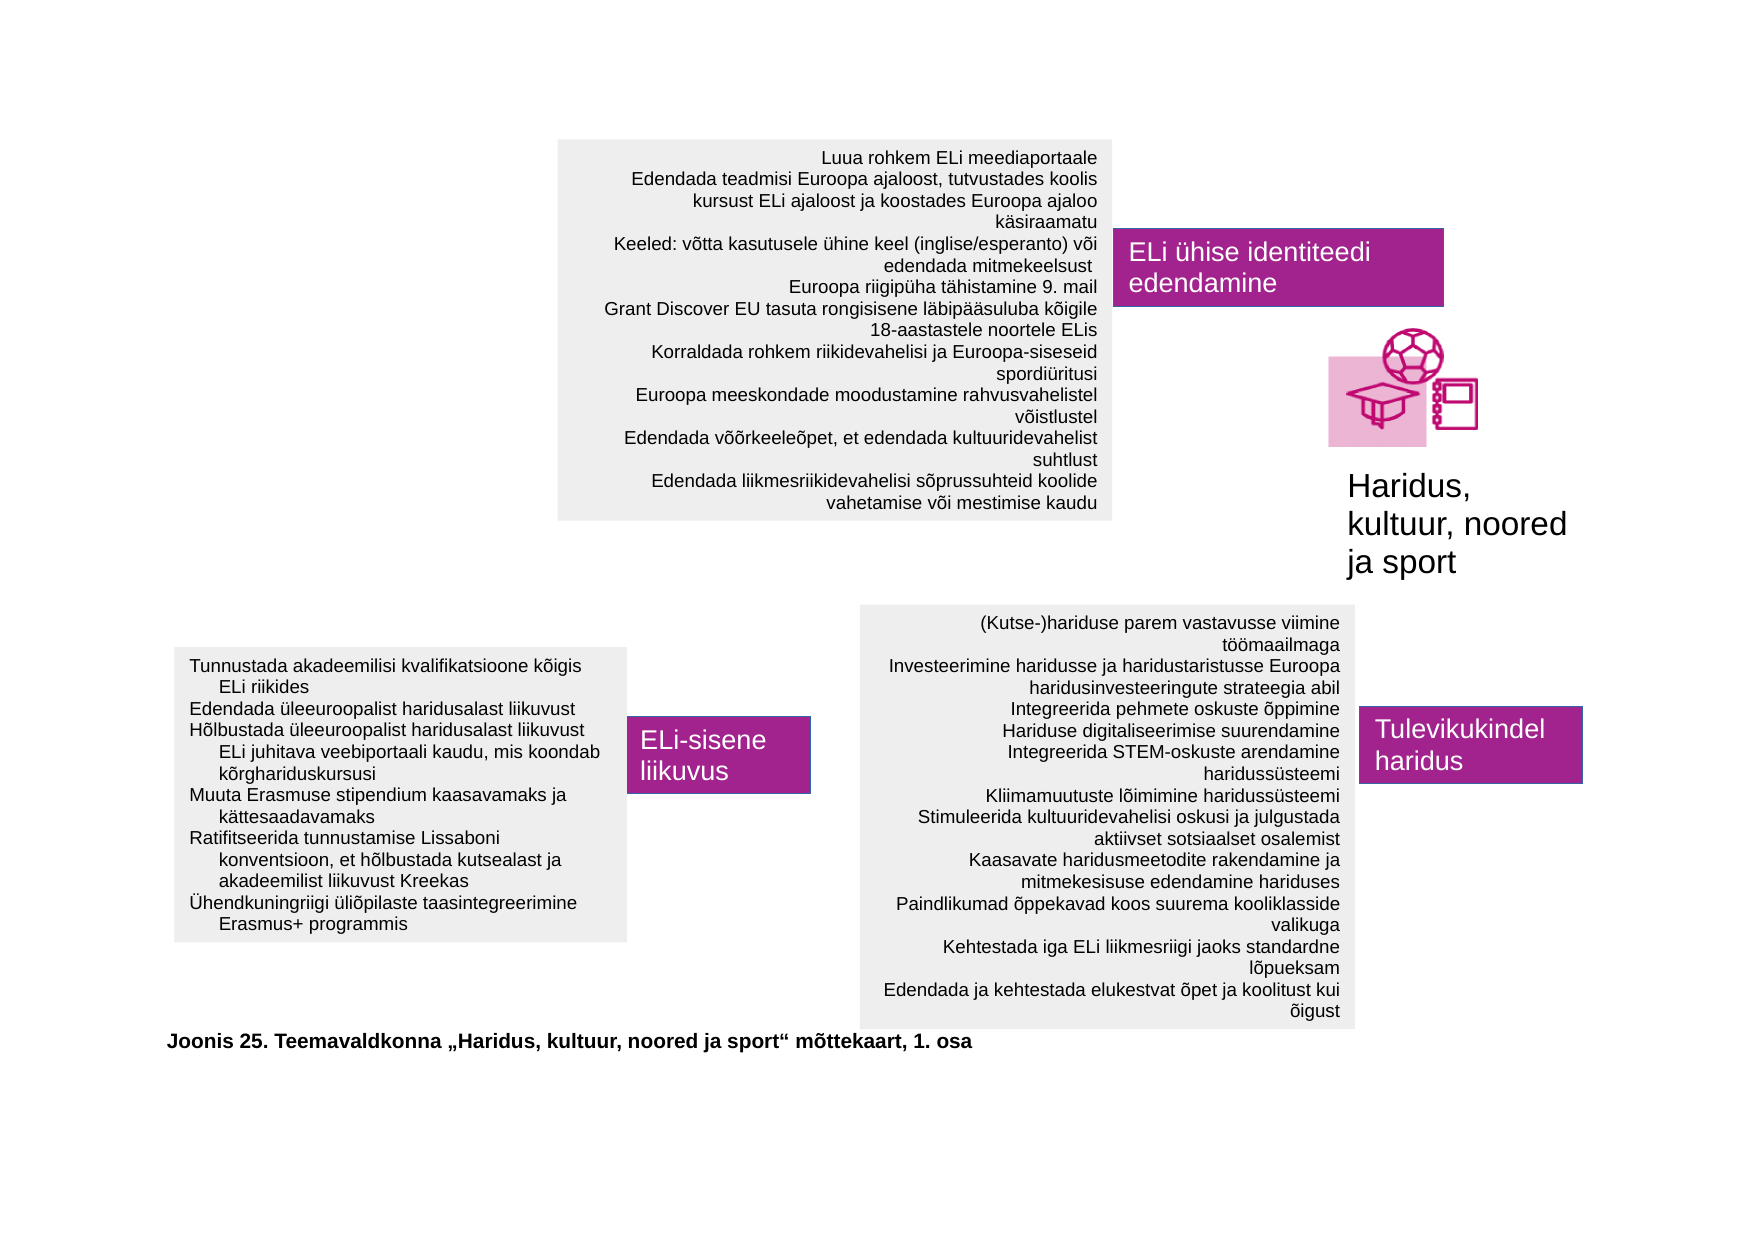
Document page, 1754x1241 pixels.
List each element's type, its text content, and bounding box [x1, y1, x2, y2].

picture [1327, 326, 1478, 451]
text Joonis 25. Teemavaldkonna „Haridus, kultuur, noored ja sport“ mõttekaart, 1. osa [167, 152, 1598, 1053]
